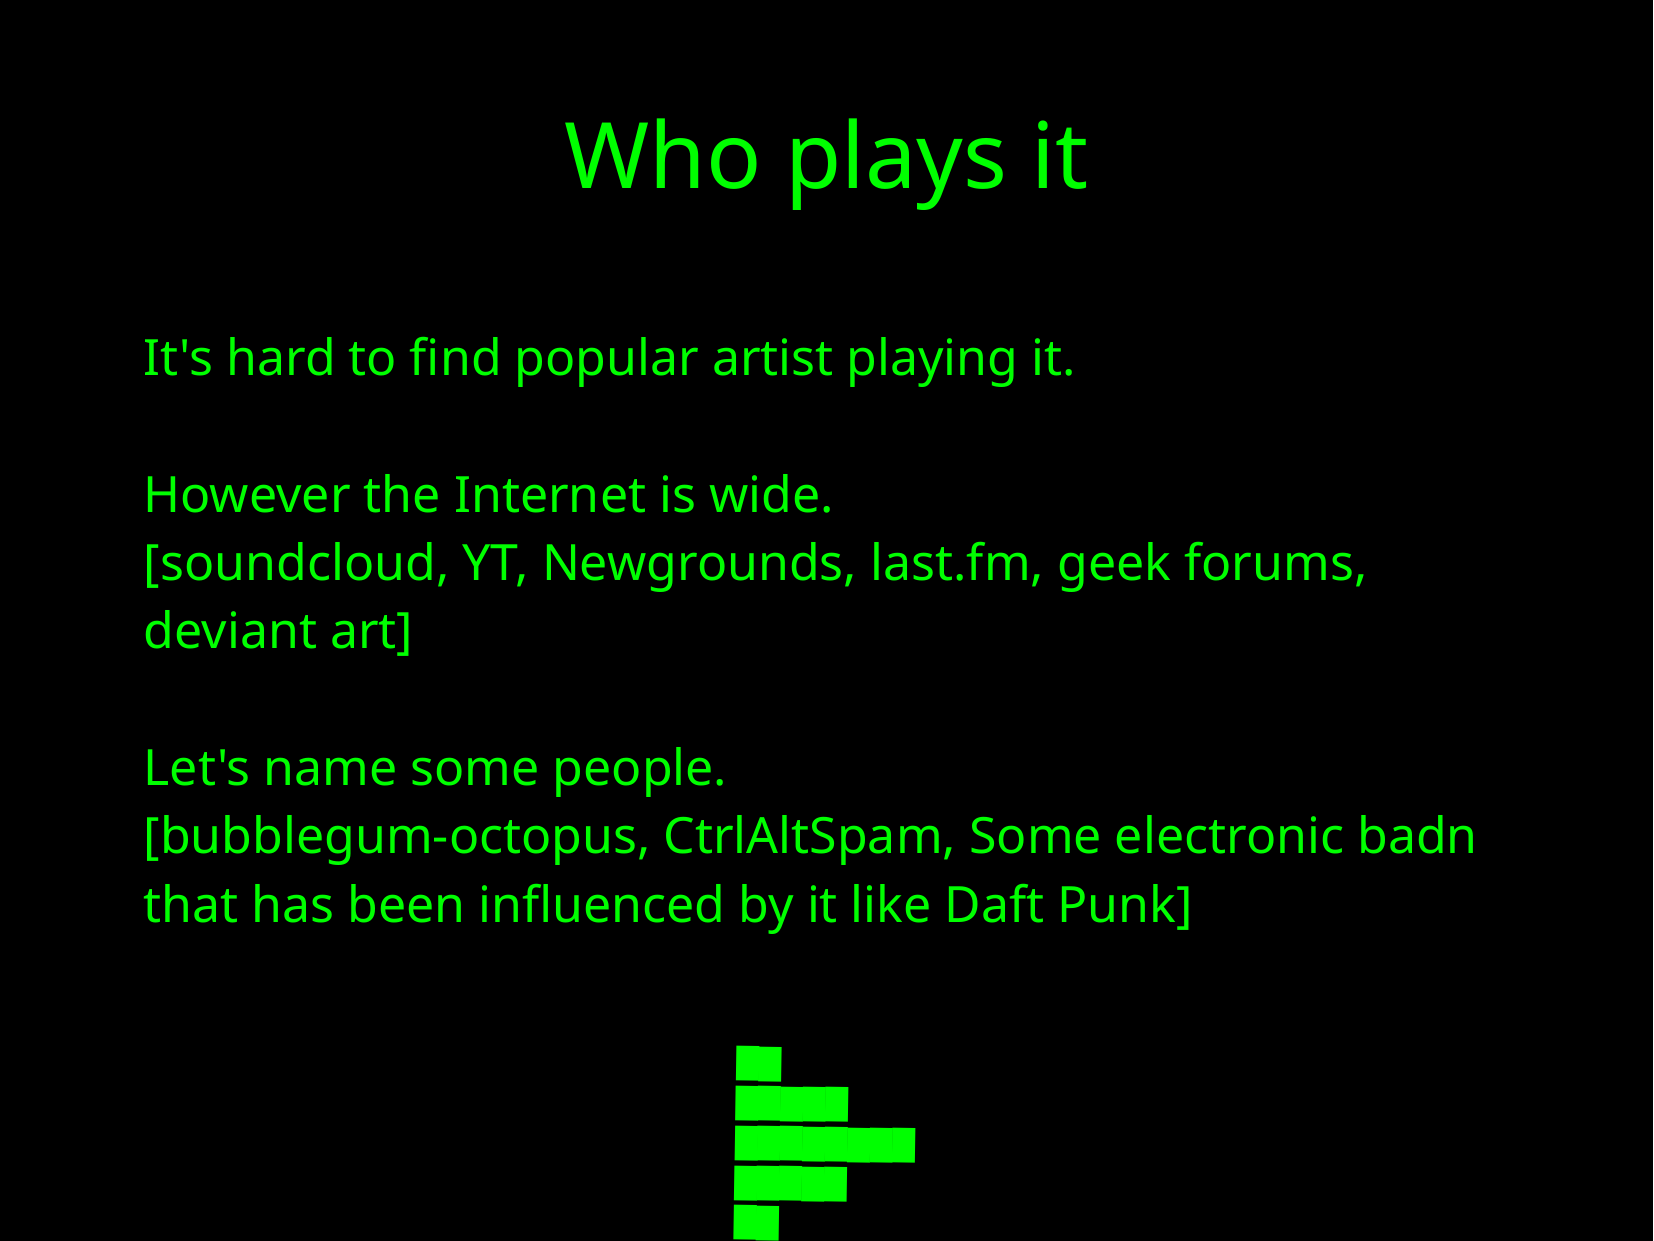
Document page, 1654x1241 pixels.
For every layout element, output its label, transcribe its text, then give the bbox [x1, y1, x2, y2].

text_box It's hard to find popular artist playing it. However the Internet is wide. [soundcloud, YT, Newgrounds, last.fm, geek forums, deviant art] Let's name some people. [bubblegum-octopus, CtrlAltSpam, Some electronic badn that has been influenced by it like Daft Punk] [128, 315, 1524, 908]
text_box ██ █████ ████████ █████ ██ [719, 1035, 934, 1228]
title Who plays it [82, 49, 1571, 257]
